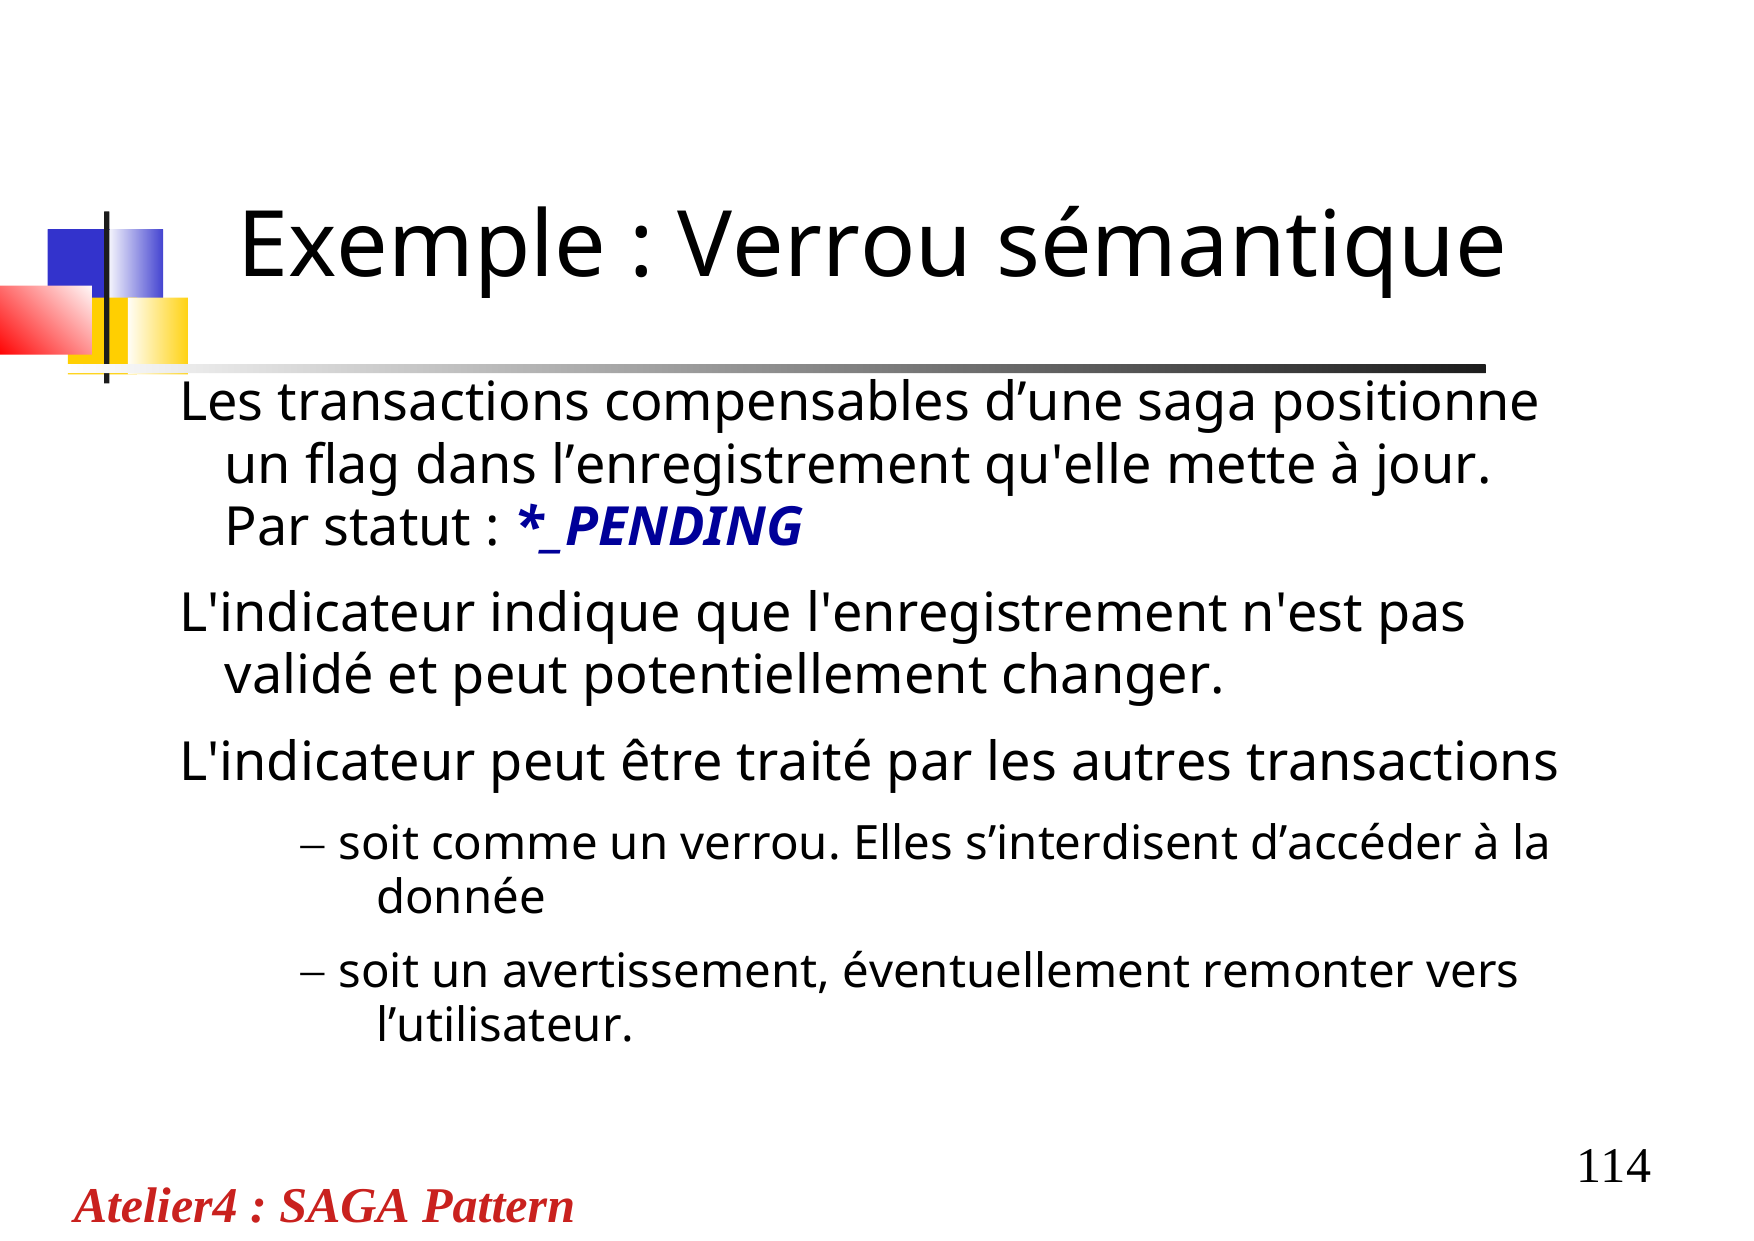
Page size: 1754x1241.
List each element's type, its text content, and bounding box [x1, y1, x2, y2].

title Exemple : Verrou sémantique [179, 139, 1567, 351]
list Les transactions compensables d’une saga positionne un flag dans l’enregistrement qu'elle mette à jour. Par statut : *_PENDING L'indicateur indique que l'enregistrement n'est pas validé et peut potentiellement changer. L'indicateur peut être traité par les autres transactions soit comme un verrou. Elles s’interdisent d’accéder à la donnée soit un avertissement, éventuellement remonter vers l’utilisateur. [179, 371, 1567, 1091]
text_box Atelier4 : SAGA Pattern [59, 1169, 591, 1241]
